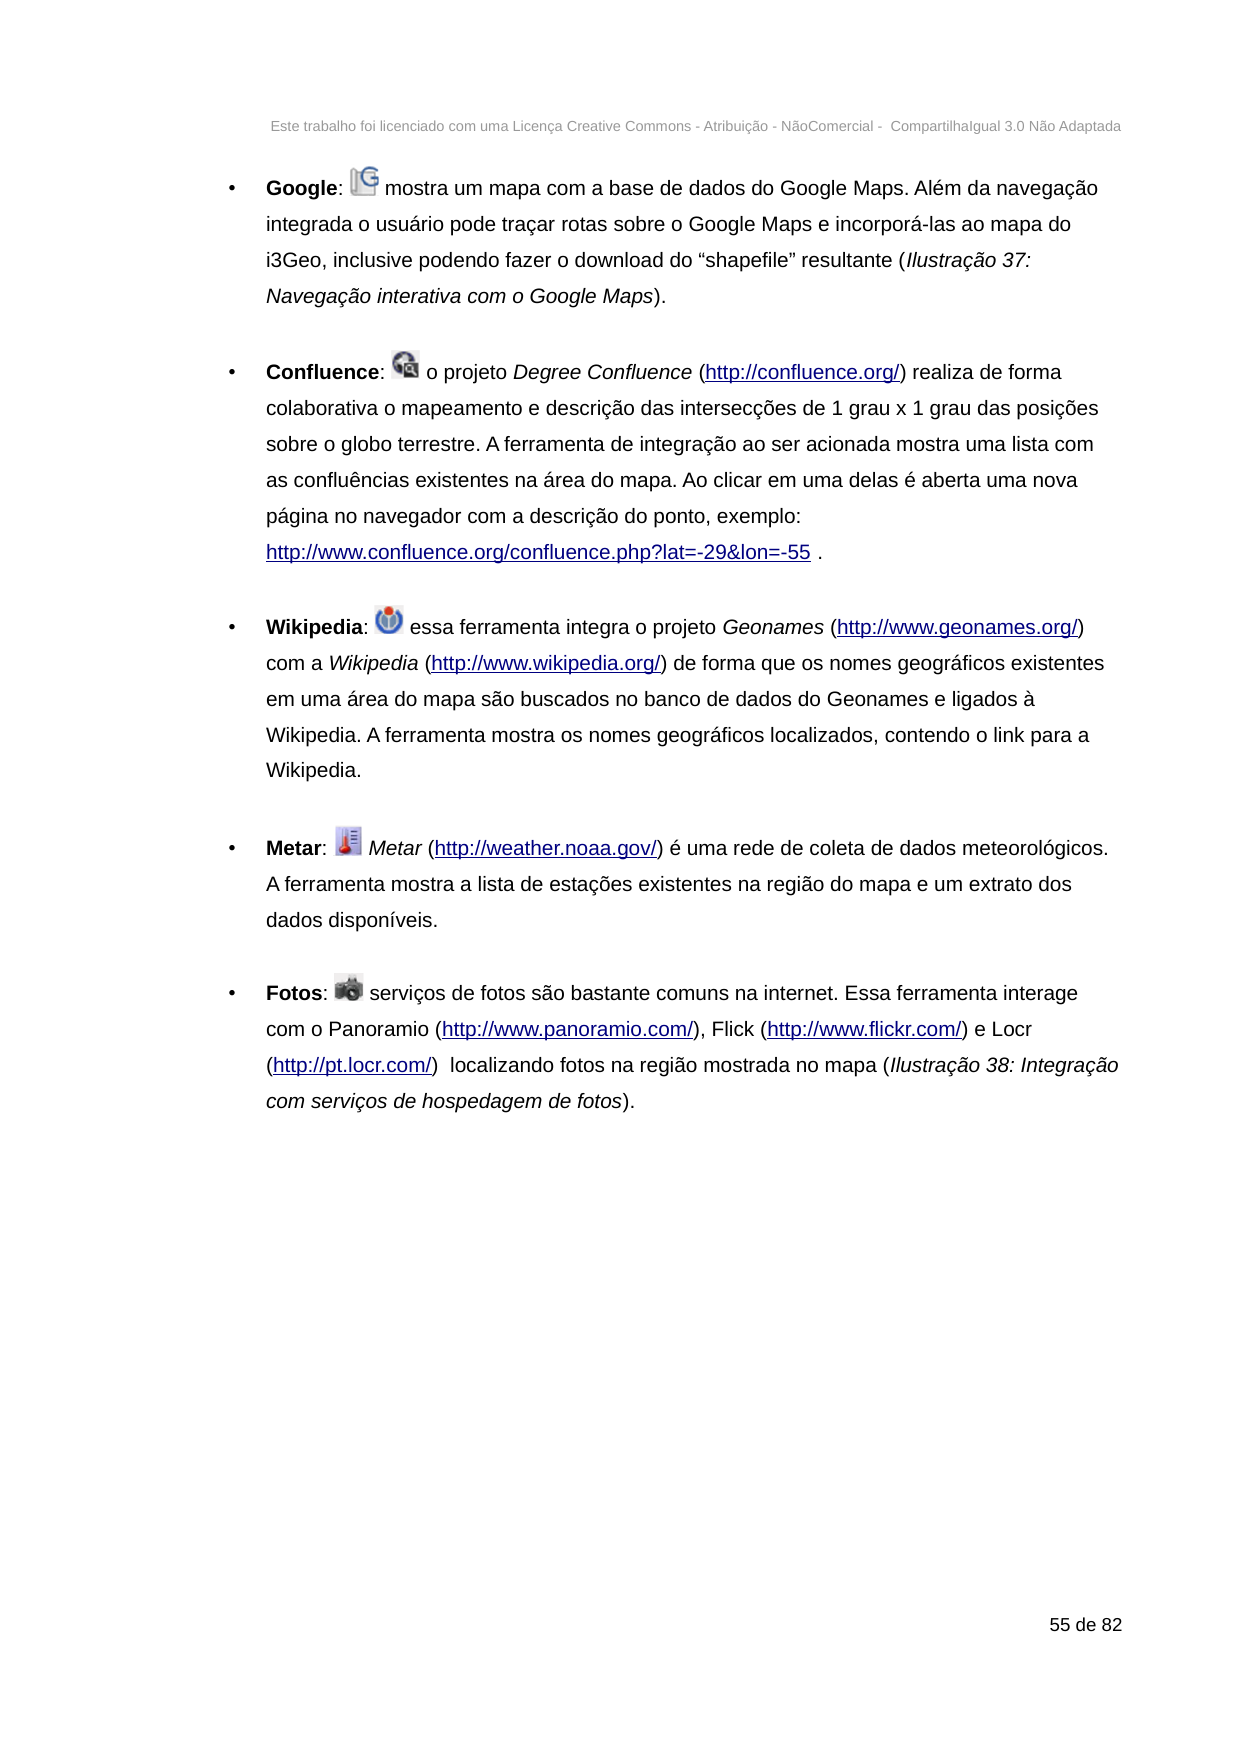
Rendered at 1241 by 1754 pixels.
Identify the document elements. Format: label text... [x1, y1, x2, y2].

list Wikipedia: essa ferramenta integra o projeto Geonames (http://www.geonames.org/) com a Wikipedia (http://www.wikipedia.org/) de forma que os nomes geográficos existentes em uma área do mapa são buscados no banco de dados do Geonames e ligados à Wikipedia. A ferramenta mostra os nomes geográficos localizados, contendo o link para a Wikipedia. [228, 606, 1122, 782]
list Metar: Metar (http://weather.noaa.gov/) é uma rede de coleta de dados meteorológicos. A ferramenta mostra a lista de estações existentes na região do mapa e um extrato dos dados disponíveis. [228, 824, 1122, 931]
list Confluence: o projeto Degree Confluence (http://confluence.org/) realiza de forma colaborativa o mapeamento e descrição das intersecções de 1 grau x 1 grau das posições sobre o globo terrestre. A ferramenta de integração ao ser acionada mostra uma lista com as confluências existentes na área do mapa. Ao clicar em uma delas é aberta uma nova página no navegador com a descrição do ponto, exemplo: http://www.confluence.org/confluence.php?lat=-29&lon=-55 . [228, 350, 1122, 564]
picture [390, 350, 421, 380]
picture [374, 605, 404, 634]
picture [349, 164, 379, 196]
picture [333, 824, 363, 856]
list Google: mostra um mapa com a base de dados do Google Maps. Além da navegação integrada o usuário pode traçar rotas sobre o Google Maps e incorporá-las ao mapa do i3Geo, inclusive podendo fazer o download do “shapefile” resultante (Ilustração 37: Navegação interativa com o Google Maps). [228, 164, 1122, 308]
list Fotos: serviços de fotos são bastante comuns na internet. Essa ferramenta interage com o Panoramio (http://www.panoramio.com/), Flick (http://www.flickr.com/) e Locr (http://pt.locr.com/) localizando fotos na região mostrada no mapa (Ilustração 38: Integração com serviços de hospedagem de fotos). [228, 973, 1122, 1113]
picture [334, 973, 364, 1001]
